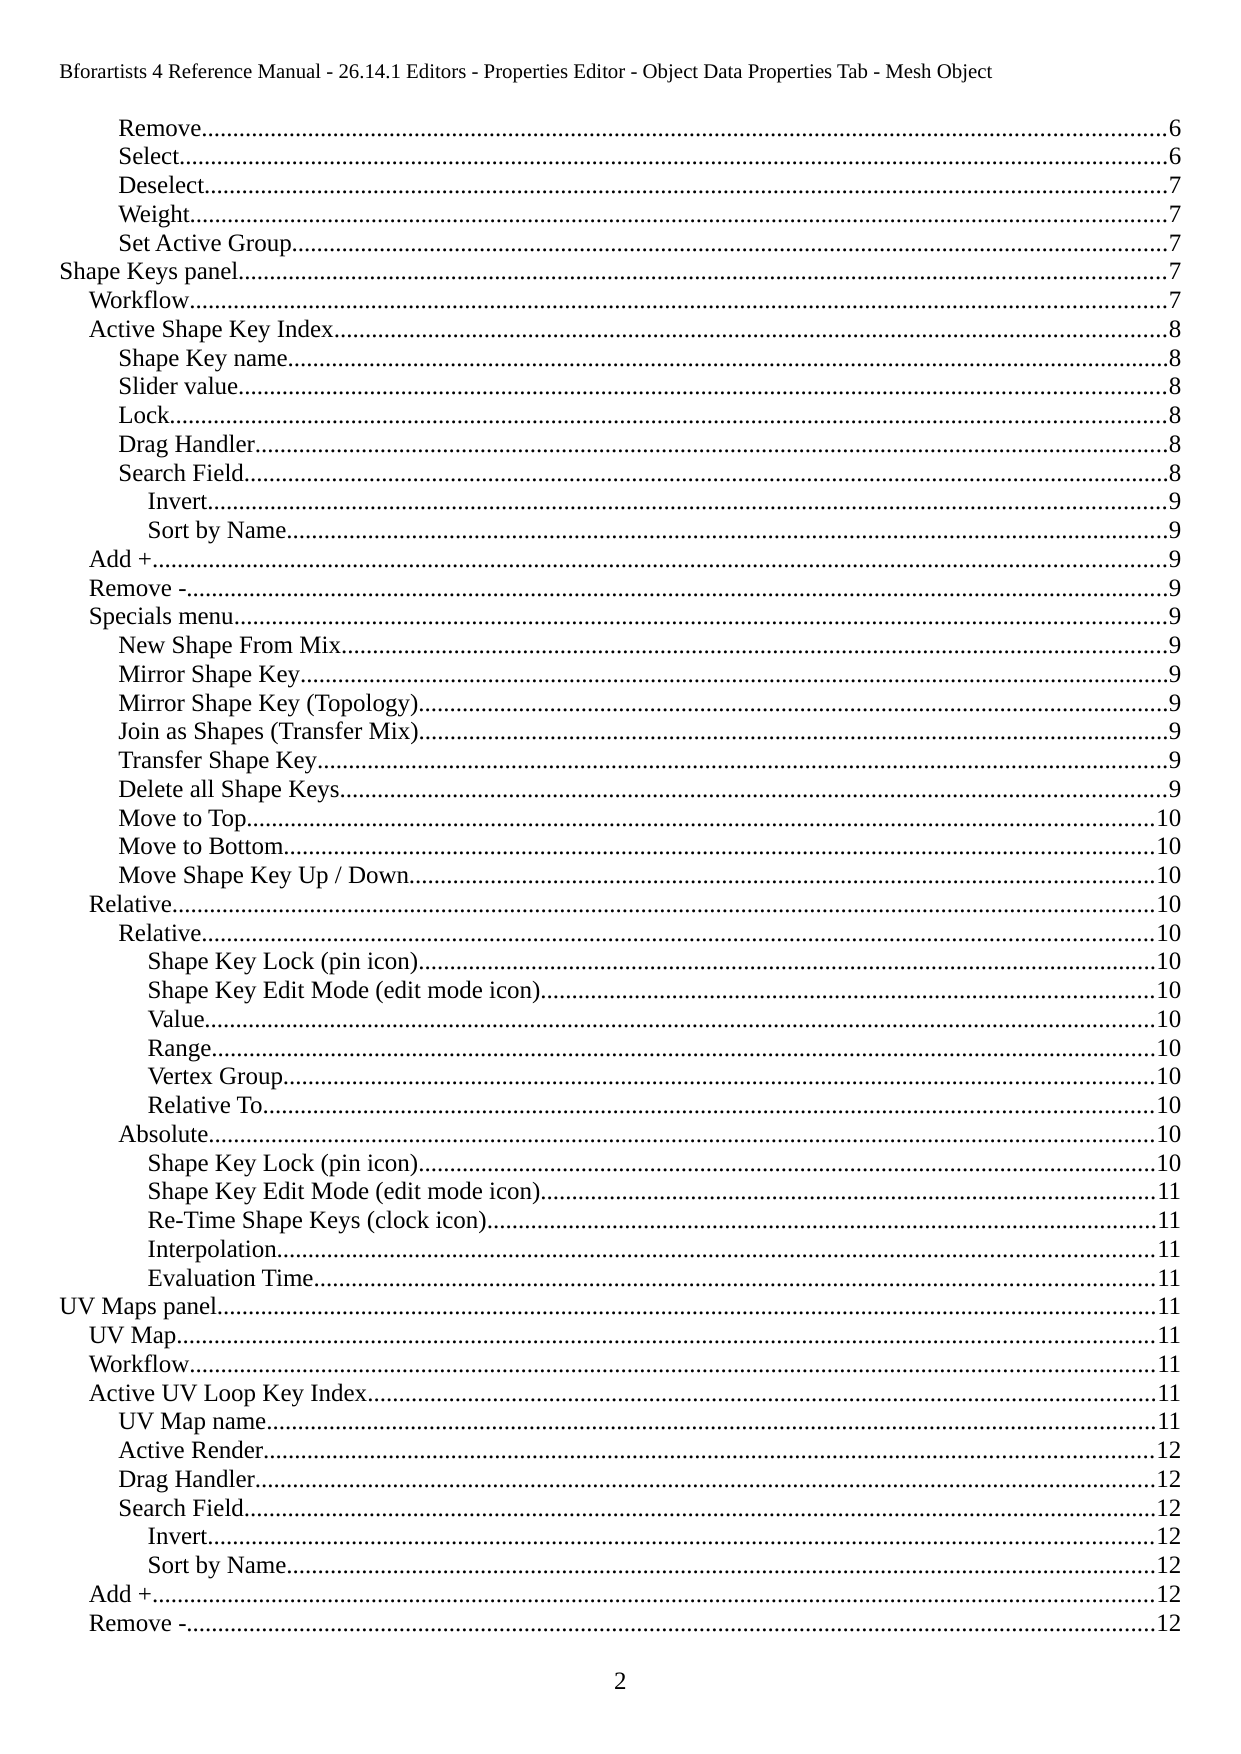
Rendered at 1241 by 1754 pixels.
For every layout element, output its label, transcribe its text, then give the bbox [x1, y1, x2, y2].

text UV Maps panel 11 [59, 1291, 1181, 1320]
text Active Shape Key Index 8 [88, 314, 1181, 343]
text Transfer Shape Key 9 [118, 745, 1181, 774]
text Sort by Name 12 [147, 1550, 1181, 1579]
text Shape Key Edit Mode (edit mode icon) 11 [147, 1176, 1181, 1205]
text Search Field 8 [118, 458, 1181, 486]
text Weight 7 [118, 199, 1181, 228]
text Delete all Shape Keys 9 [118, 774, 1181, 803]
text Evaluation Time 11 [147, 1263, 1181, 1291]
text Drag Handler 8 [118, 429, 1181, 458]
text Move to Top 10 [118, 803, 1181, 831]
text Move Shape Key Up / Down 10 [118, 860, 1181, 889]
text Mirror Shape Key (Topology) 9 [118, 688, 1181, 716]
text Shape Key Edit Mode (edit mode icon) 10 [147, 975, 1181, 1004]
text Specials menu 9 [88, 601, 1181, 630]
text Relative 10 [88, 889, 1181, 918]
text Range 10 [147, 1033, 1181, 1061]
text Deselect 7 [118, 170, 1181, 199]
text Value 10 [147, 1004, 1181, 1033]
text Join as Shapes (Transfer Mix) 9 [118, 716, 1181, 745]
text Absolute 10 [118, 1119, 1181, 1148]
text Mirror Shape Key 9 [118, 659, 1181, 688]
text Shape Key Lock (pin icon) 10 [147, 1148, 1181, 1176]
text Add + 12 [88, 1579, 1181, 1608]
text Shape Keys panel 7 [59, 256, 1181, 285]
text Invert 9 [147, 486, 1181, 515]
text Remove 6 [118, 113, 1181, 141]
text Slider value 8 [118, 371, 1181, 400]
text Shape Key name 8 [118, 343, 1181, 371]
text Relative 10 [118, 918, 1181, 946]
text UV Map name 11 [118, 1406, 1181, 1435]
text Workflow 11 [88, 1349, 1181, 1378]
text Interpolation 11 [147, 1234, 1181, 1263]
text Vertex Group 10 [147, 1061, 1181, 1090]
text Select 6 [118, 141, 1181, 170]
text Drag Handler 12 [118, 1464, 1181, 1493]
text Remove - 9 [88, 573, 1181, 601]
text Invert 12 [147, 1521, 1181, 1550]
text Set Active Group 7 [118, 228, 1181, 256]
text Workflow 7 [88, 285, 1181, 314]
text New Shape From Mix 9 [118, 630, 1181, 659]
text Search Field 12 [118, 1493, 1181, 1521]
text Lock 8 [118, 400, 1181, 429]
text Add + 9 [88, 544, 1181, 573]
text UV Map 11 [88, 1320, 1181, 1349]
text Sort by Name 9 [147, 515, 1181, 544]
text Active UV Loop Key Index 11 [88, 1378, 1181, 1406]
text Active Render 12 [118, 1435, 1181, 1464]
text Move to Bottom 10 [118, 831, 1181, 860]
text Shape Key Lock (pin icon) 10 [147, 946, 1181, 975]
text Re-Time Shape Keys (clock icon) 11 [147, 1205, 1181, 1234]
text Relative To 10 [147, 1090, 1181, 1119]
text Remove - 12 [88, 1608, 1181, 1636]
